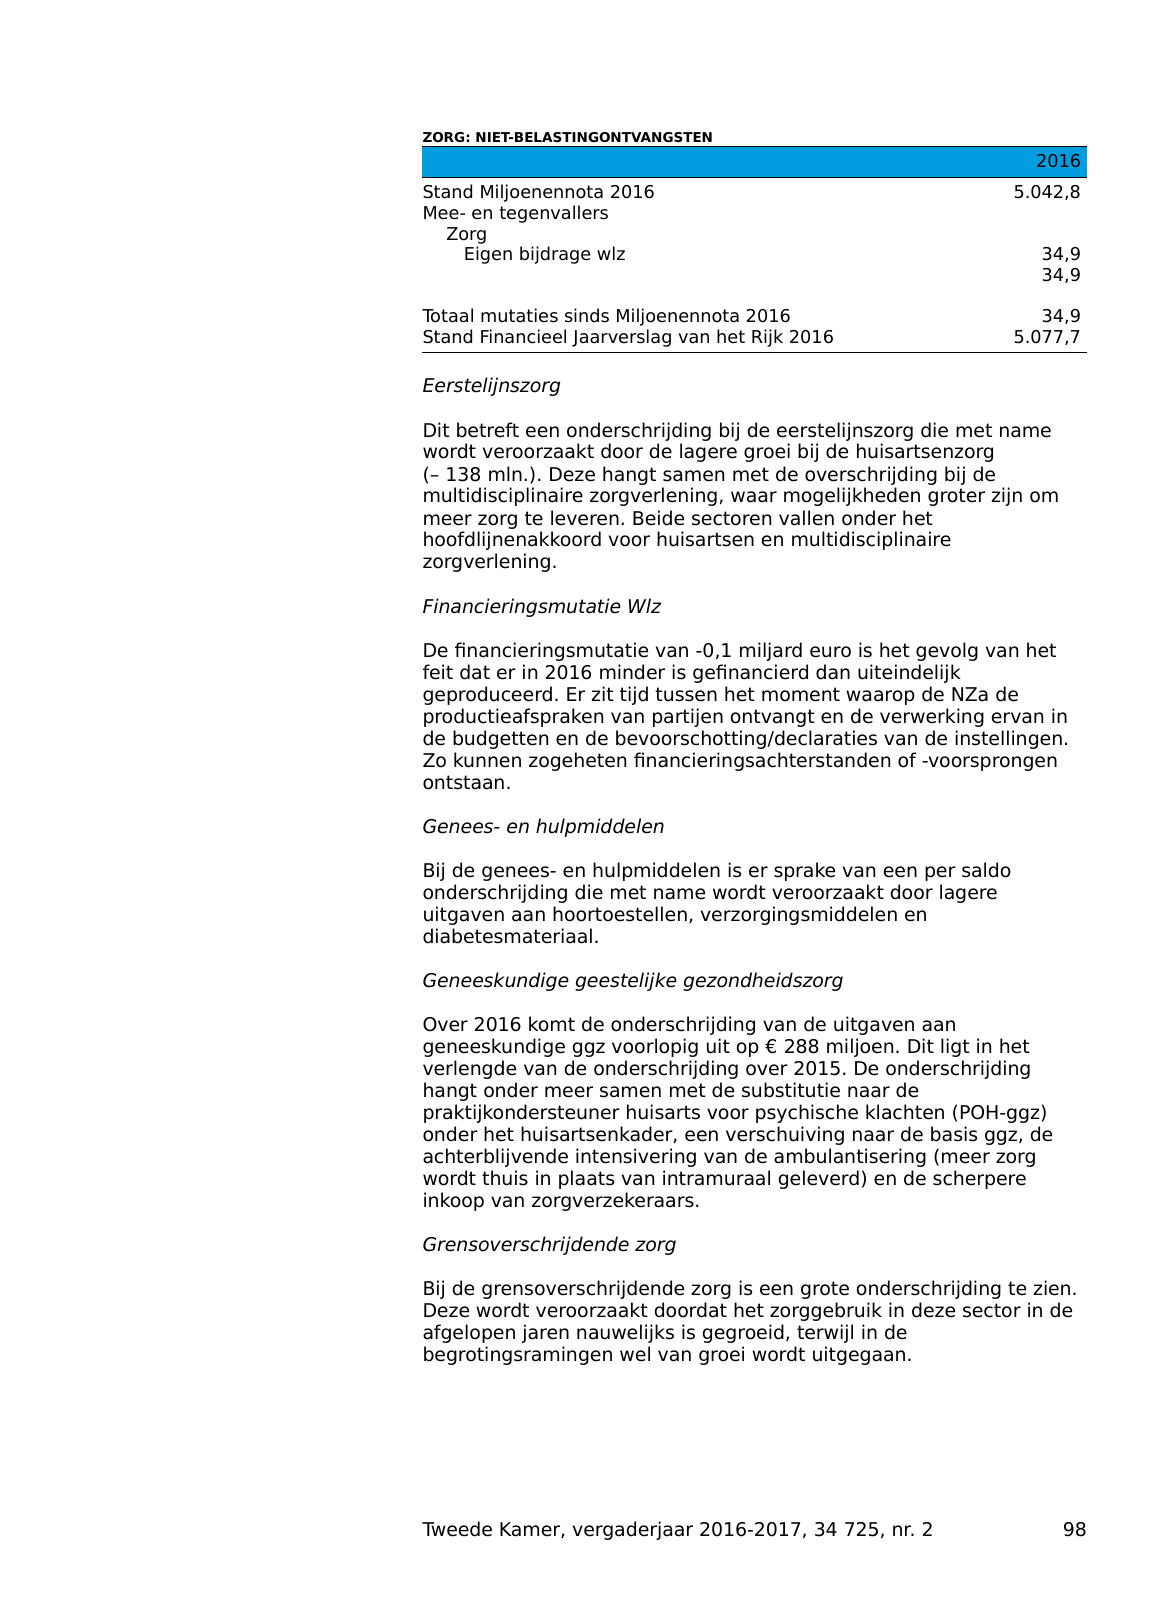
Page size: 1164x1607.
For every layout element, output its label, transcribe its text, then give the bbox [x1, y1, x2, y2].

table_cell 5.077,7 [969, 327, 1087, 352]
table_cell [969, 203, 1087, 224]
subtitle Financieringsmutatie Wlz [422, 596, 1087, 617]
table_cell [458, 265, 968, 286]
table_header ZORG: NIET-BELASTINGONTVANGSTEN [422, 130, 1087, 146]
table_cell Totaal mutaties sinds Miljoenennota 2016 [422, 306, 968, 327]
subtitle Eerstelijnszorg [422, 375, 1087, 397]
table_cell [440, 286, 458, 306]
table_cell Stand Miljoenennota 2016 [422, 178, 968, 203]
table_cell [422, 224, 440, 244]
table_cell Stand Financieel Jaarverslag van het Rijk 2016 [422, 327, 968, 352]
table_cell [440, 244, 458, 265]
table_cell 34,9 [969, 265, 1087, 286]
table_cell Mee- en tegenvallers [422, 203, 968, 224]
table_cell 34,9 [969, 306, 1087, 327]
table_cell Eigen bijdrage wlz [458, 244, 968, 265]
table_cell [422, 244, 440, 265]
text De financieringsmutatie van -0,1 miljard euro is het gevolg van het feit dat er in 2016 minder is gefinancierd dan uiteindelijk geproduceerd. Er zit tijd tussen het moment waarop de NZa de productieafspraken van partijen ontvangt en de verwerking ervan in de budgetten en de bevoorschotting/declaraties van de instellingen. Zo kunnen zogeheten financieringsachterstanden of -voorsprongen ontstaan. [422, 640, 1087, 793]
table_cell [969, 286, 1087, 306]
table_cell [458, 286, 968, 306]
table_cell 2016 [969, 147, 1087, 177]
table_cell [422, 265, 440, 286]
table_cell [422, 286, 440, 306]
table_cell [422, 147, 968, 177]
table_cell 34,9 [969, 244, 1087, 265]
subtitle Grensoverschrijdende zorg [422, 1234, 1087, 1256]
subtitle Geneeskundige geestelijke gezondheidszorg [422, 970, 1087, 992]
table_cell Zorg [440, 224, 968, 244]
subtitle Genees- en hulpmiddelen [422, 816, 1087, 838]
text Bij de genees- en hulpmiddelen is er sprake van een per saldo onderschrijding die met name wordt veroorzaakt door lagere uitgaven aan hoortoestellen, verzorgingsmiddelen en diabetesmateriaal. [422, 860, 1087, 948]
table_cell [440, 265, 458, 286]
table_cell 5.042,8 [969, 178, 1087, 203]
text Bij de grensoverschrijdende zorg is een grote onderschrijding te zien. Deze wordt veroorzaakt doordat het zorggebruik in deze sector in de afgelopen jaren nauwelijks is gegroeid, terwijl in de begrotingsramingen wel van groei wordt uitgegaan. [422, 1278, 1087, 1366]
table_cell [969, 224, 1087, 244]
text Over 2016 komt de onderschrijding van de uitgaven aan geneeskundige ggz voorlopig uit op € 288 miljoen. Dit ligt in het verlengde van de onderschrijding over 2015. De onderschrijding hangt onder meer samen met de substitutie naar de praktijkondersteuner huisarts voor psychische klachten (POH-ggz) onder het huisartsenkader, een verschuiving naar de basis ggz, de achterblijvende intensivering van de ambulantisering (meer zorg wordt thuis in plaats van intramuraal geleverd) en de scherpere inkoop van zorgverzekeraars. [422, 1014, 1087, 1212]
text Dit betreft een onderschrijding bij de eerstelijnszorg die met name wordt veroorzaakt door de lagere groei bij de huisartsenzorg (– 138 mln.). Deze hangt samen met de overschrijding bij de multidisciplinaire zorgverlening, waar mogelijkheden groter zijn om meer zorg te leveren. Beide sectoren vallen onder het hoofdlijnenakkoord voor huisartsen en multidisciplinaire zorgverlening. [422, 419, 1087, 573]
